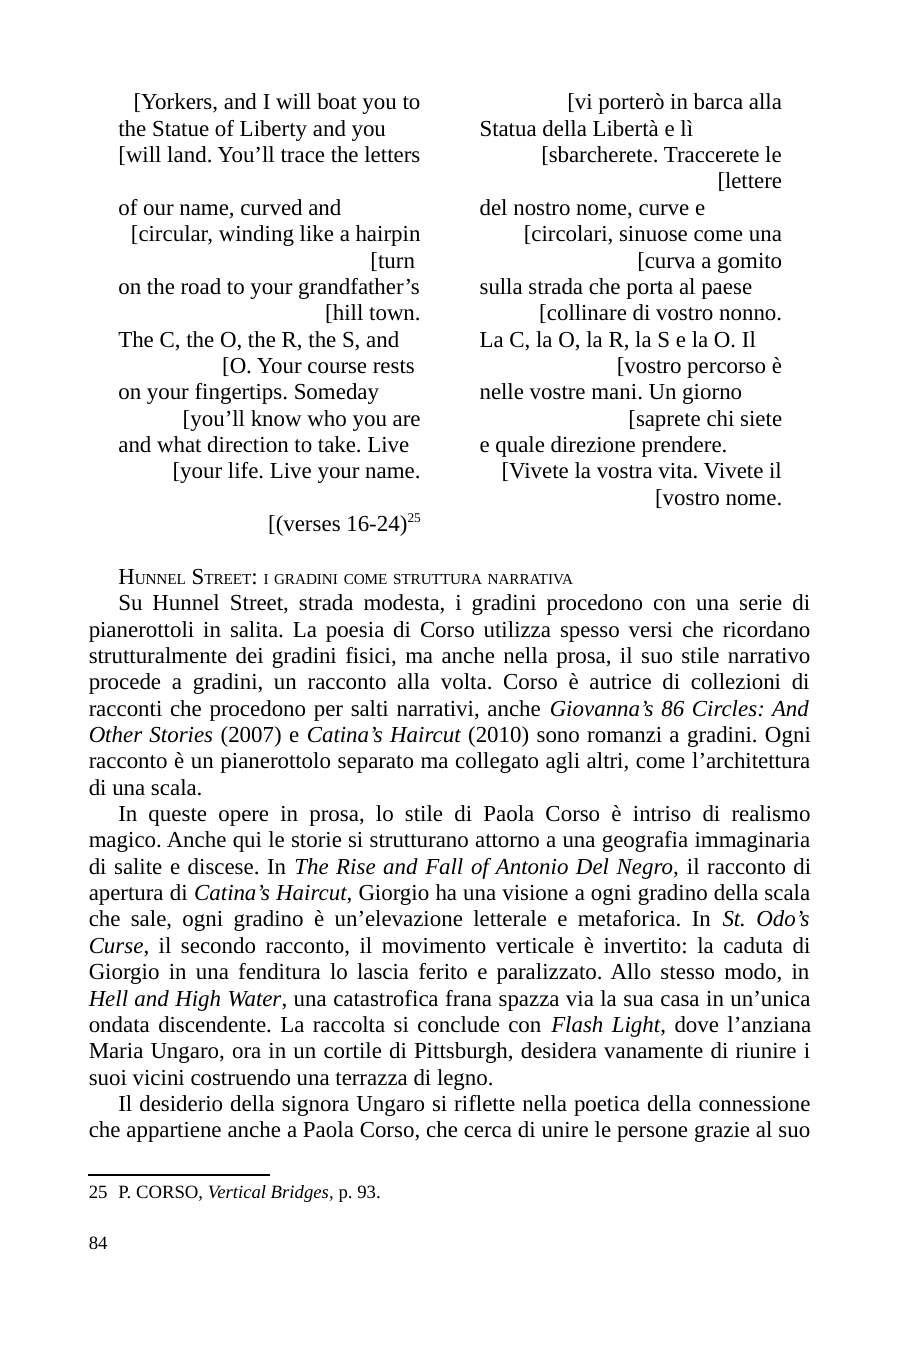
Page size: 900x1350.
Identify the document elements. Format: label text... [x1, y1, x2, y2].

text Hunnel Street: i gradini come struttura narrativa [88, 563, 811, 589]
table_header [Yorkers, and I will boat you to the Statue of Liberty and you [will land. You’ll trace the letters of our name, curved and [circular, winding like a hairpin [turn on the road to your grandfather’s [hill town. The C, the O, the R, the S, and [O. Your course rests on your fingertips. Someday [you’ll know who you are and what direction to take. Live [your life. Live your name. [(verses 16-24) [89, 89, 450, 537]
table_header [vi porterò in barca alla Statua della Libertà e lì [sbarcherete. Traccerete le [lettere del nostro nome, curve e [circolari, sinuose come una [curva a gomito sulla strada che porta al paese [collinare di vostro nonno. La C, la O, la R, la S e la O. Il [vostro percorso è nelle vostre mani. Un giorno [saprete chi siete e quale direzione prendere. [Vivete la vostra vita. Vivete il [vostro nome. [450, 89, 811, 537]
text Su Hunnel Street, strada modesta, i gradini procedono con una serie di pianerottoli in salita. La poesia di Corso utilizza spesso versi che ricordano strutturalmente dei gradini fisici, ma anche nella prosa, il suo stile narrativo procede a gradini, un racconto alla volta. Corso è autrice di collezioni di racconti che procedono per salti narrativi, anche Giovanna’s 86 Circles: And Other Stories (2007) e Catina’s Haircut (2010) sono romanzi a gradini. Ogni racconto è un pianerottolo separato ma collegato agli altri, come l’architettura di una scala. [88, 589, 811, 800]
text In queste opere in prosa, lo stile di Paola Corso è intriso di realismo magico. Anche qui le storie si strutturano attorno a una geografia immaginaria di salite e discese. In The Rise and Fall of Antonio Del Negro, il racconto di apertura di Catina’s Haircut, Giorgio ha una visione a ogni gradino della scala che sale, ogni gradino è un’elevazione letterale e metaforica. In St. Odo’s Curse, il secondo racconto, il movimento verticale è invertito: la caduta di Giorgio in una fenditura lo lascia ferito e paralizzato. Allo stesso modo, in Hell and High Water, una catastrofica frana spazza via la sua casa in un’unica ondata discendente. La raccolta si conclude con Flash Light, dove l’anziana Maria Ungaro, ora in un cortile di Pittsburgh, desidera vanamente di riunire i suoi vicini costruendo una terrazza di legno. [88, 800, 811, 1090]
text Il desiderio della signora Ungaro si riflette nella poetica della connessione che appartiene anche a Paola Corso, che cerca di unire le persone grazie al suo [88, 1090, 811, 1143]
